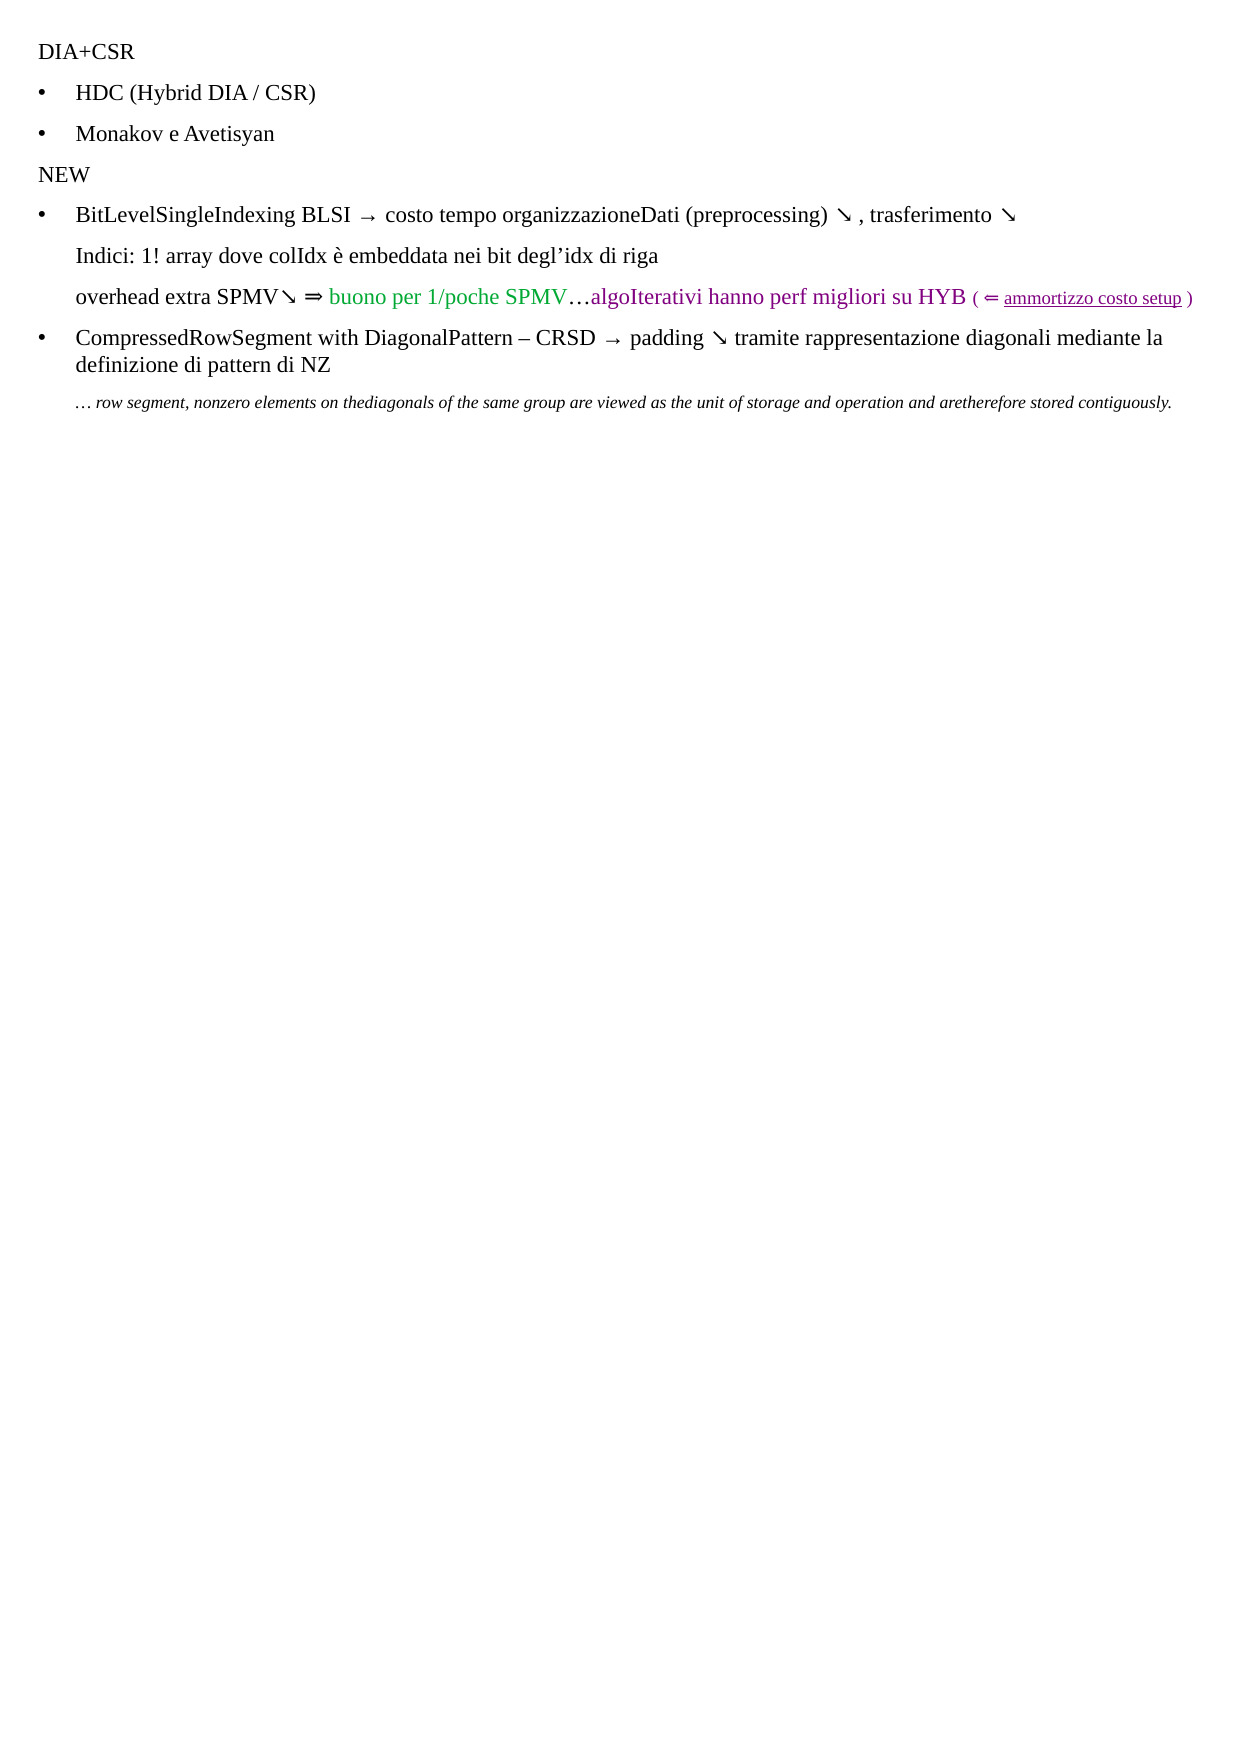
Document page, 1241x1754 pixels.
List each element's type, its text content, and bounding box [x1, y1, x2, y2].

list … row segment, nonzero elements on thediagonals of the same group are viewed as the unit of storage and operation and aretherefore stored contiguously. [38, 392, 1202, 412]
text NEW [38, 161, 1202, 187]
list HDC (Hybrid DIA / CSR) [38, 79, 1202, 105]
list CompressedRowSegment with DiagonalPattern – CRSD → padding ↘ tramite rappresentazione diagonali mediante la definizione di pattern di NZ [38, 324, 1202, 377]
list Monakov e Avetisyan [38, 120, 1202, 146]
list Indici: 1! array dove colIdx è embeddata nei bit degl’idx di riga [38, 242, 1202, 269]
list overhead extra SPMV↘ ⇒ buono per 1/poche SPMV…algoIterativi hanno perf migliori su HYB ( ⇐ ammortizzo costo setup ) [38, 283, 1202, 310]
list BitLevelSingleIndexing BLSI → costo tempo organizzazioneDati (preprocessing) ↘ , trasferimento ↘ [38, 202, 1202, 228]
text DIA+CSR [38, 38, 1202, 64]
